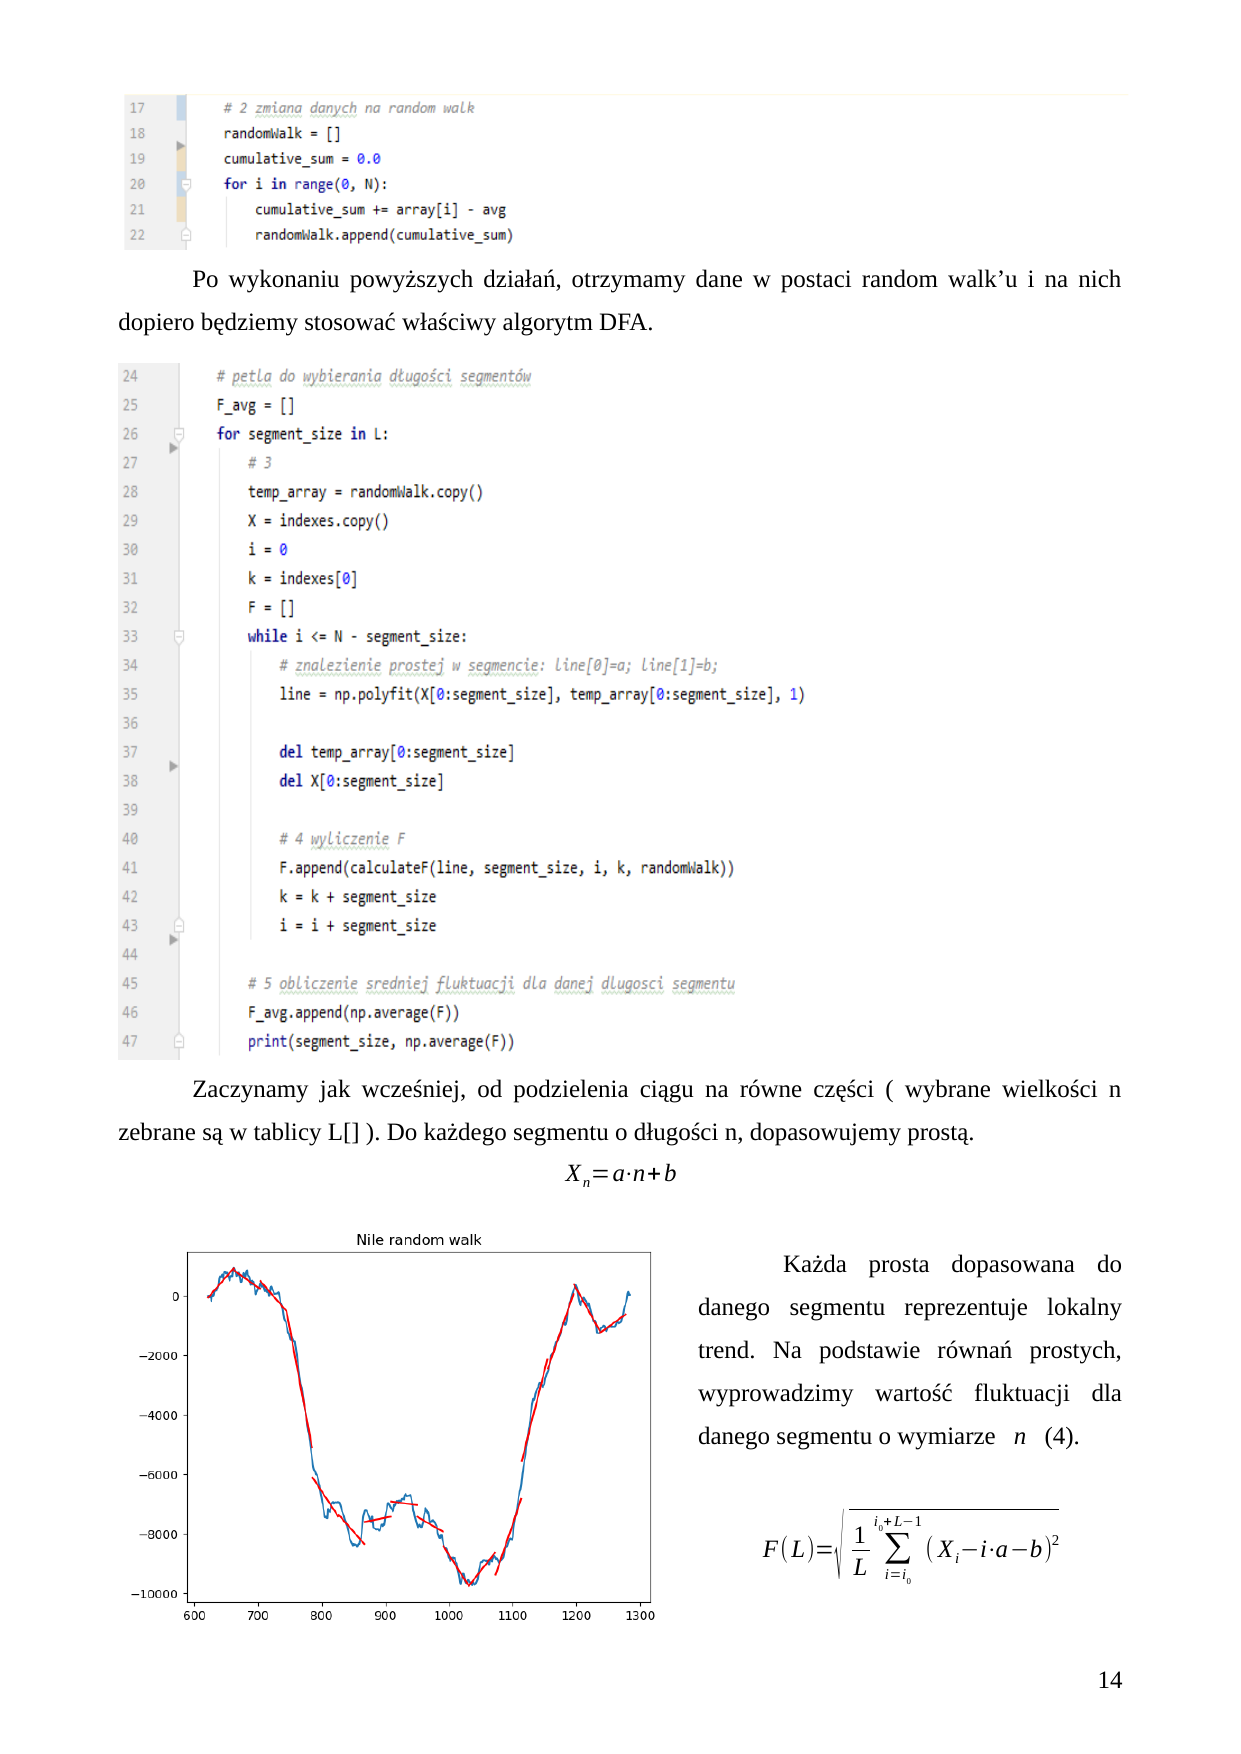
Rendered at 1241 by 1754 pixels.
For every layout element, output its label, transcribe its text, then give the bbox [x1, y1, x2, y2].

picture [117, 1221, 669, 1635]
text Zaczynamy jak wcześniej, od podzielenia ciągu na równe części ( wybrane wielkości n zebrane są w tablicy L[] ). Do każdego segmentu o długości n, dopasowujemy prostą. [118, 1060, 1122, 1146]
picture [124, 94, 1129, 250]
text [118, 350, 1122, 363]
picture [118, 363, 1123, 1060]
text Po wykonaniu powyższych działań, otrzymamy dane w postaci random walk’u i na nich dopiero będziemy stosować właściwy algorytm DFA. [118, 250, 1122, 336]
text Każda prosta dopasowana do danego segmentu reprezentuje lokalny trend. Na podstawie równań prostych, wyprowadzimy wartość fluktuacji dla danego segmentu o wymiarze(4). [669, 1249, 1122, 1450]
